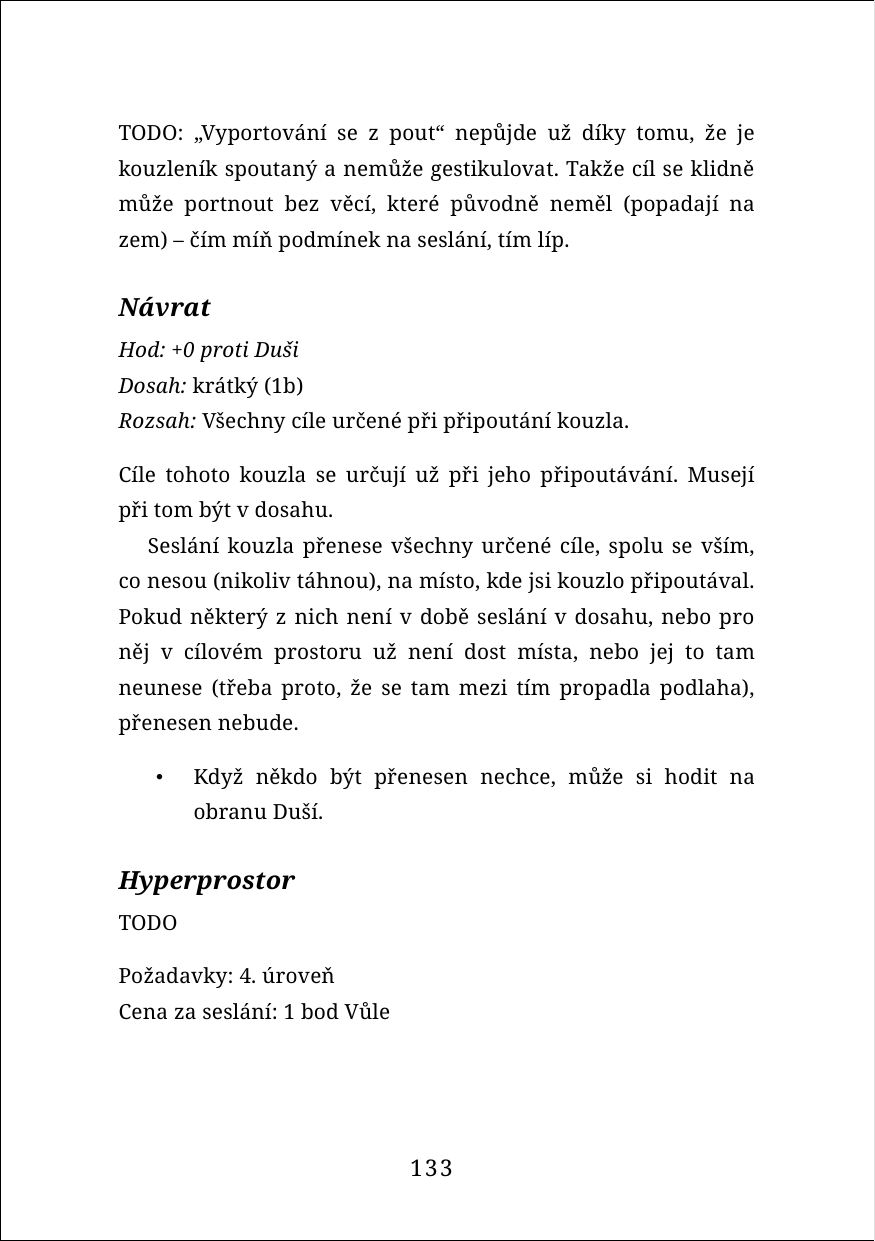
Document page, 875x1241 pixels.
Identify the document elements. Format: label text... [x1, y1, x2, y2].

text Cíle tohoto kouzla se určují už při jeho připoutávání. Musejí při tom být v dosahu. Seslání kouzla přenese všechny určené cíle, spolu se vším, co nesou (nikoliv táhnou), na místo, kde jsi kouzlo připoutával. Pokud některý z nich není v době seslání v dosahu, nebo pro něj v cílovém prostoru už není dost místa, nebo jej to tam neunese (třeba proto, že se tam mezi tím propadla podlaha), přenesen nebude. [118, 460, 756, 737]
subtitle Návrat [118, 290, 756, 324]
text TODO [118, 908, 756, 937]
subtitle Hyperprostor [118, 862, 756, 896]
list Když někdo být přenesen nechce, může si hodit na obranu Duší. [156, 762, 756, 826]
text Požadavky: 4. úroveň Cena za seslání: 1 bod Vůle [118, 961, 756, 1025]
text TODO: „Vyportování se z pout“ nepůjde už díky tomu, že je kouzleník spoutaný a nemůže gestikulovat. Takže cíl se klidně může portnout bez věcí, které původně neměl (popadají na zem) – čím míň podmínek na seslání, tím líp. [118, 118, 756, 253]
text Hod: +0 proti Duši Dosah: krátký (1b) Rozsah: Všechny cíle určené při připoutání kouzla. [118, 336, 756, 435]
